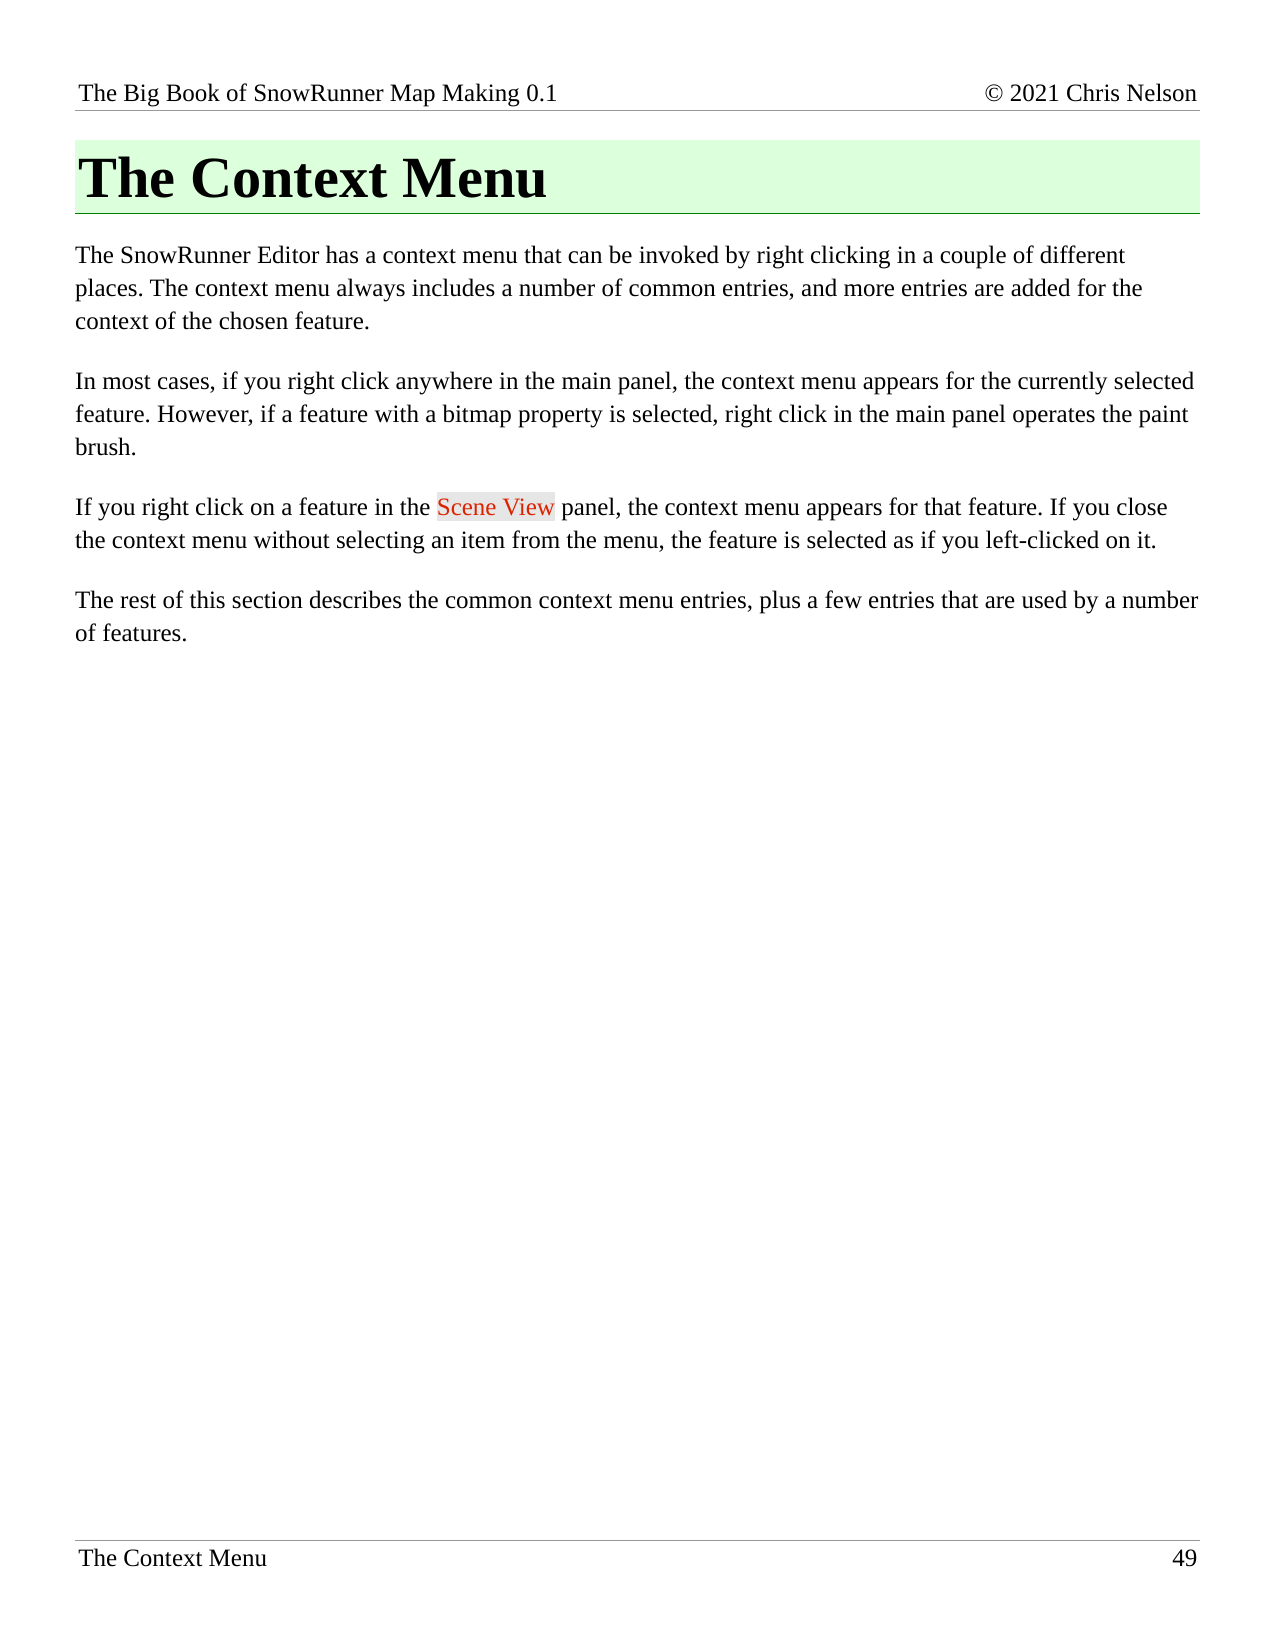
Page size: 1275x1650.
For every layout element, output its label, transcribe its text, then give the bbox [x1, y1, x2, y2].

text If you right click on a feature in the Scene View panel, the context menu appears for that feature. If you close the context menu without selecting an item from the menu, the feature is selected as if you left-clicked on it. [75, 492, 1200, 554]
text The SnowRunner Editor has a context menu that can be invoked by right clicking in a couple of different places. The context menu always includes a number of common entries, and more entries are added for the context of the chosen feature. [75, 240, 1200, 335]
text In most cases, if you right click anywhere in the main panel, the context menu appears for the currently selected feature. However, if a feature with a bitmap property is selected, right click in the main panel operates the paint brush. [75, 366, 1200, 461]
text The rest of this section describes the common context menu entries, plus a few entries that are used by a number of features. [75, 585, 1200, 647]
subtitle The Context Menu [75, 140, 1200, 213]
